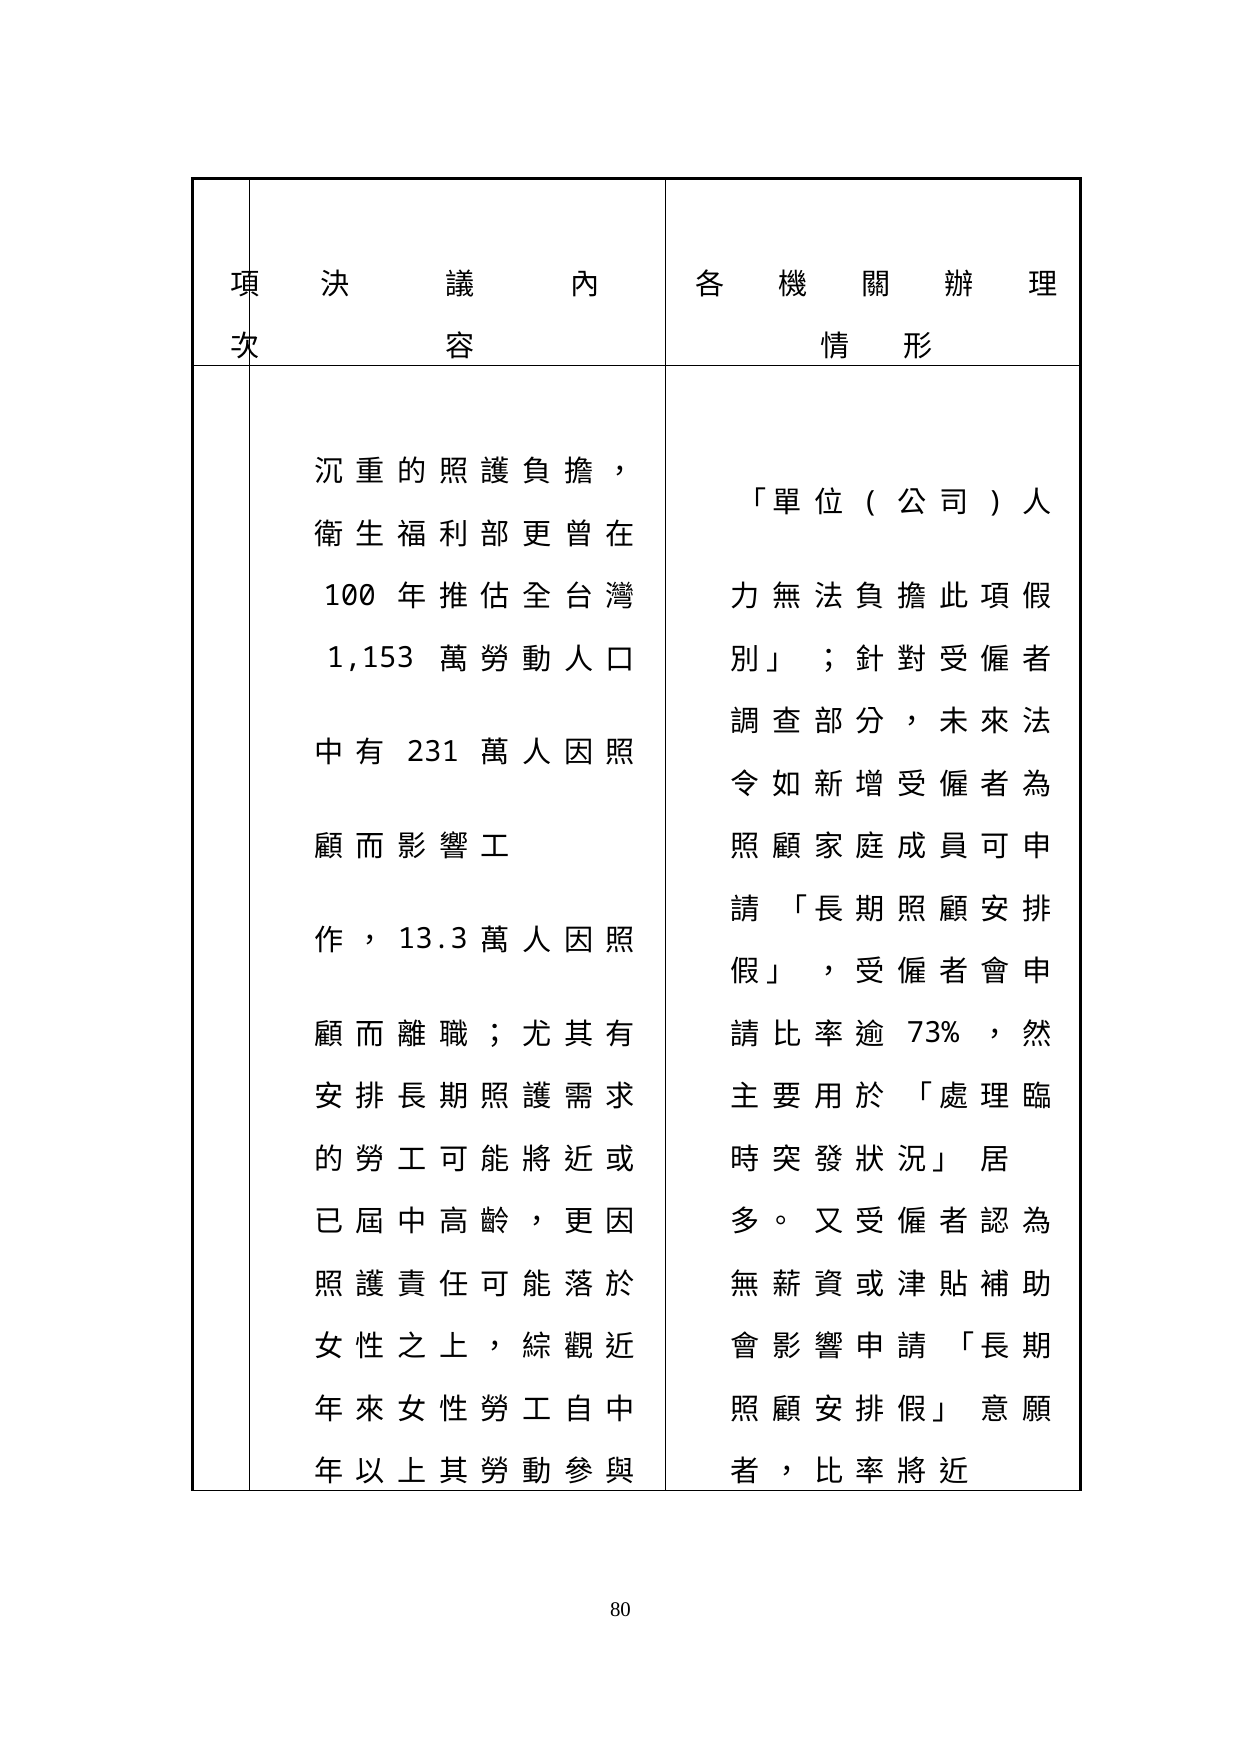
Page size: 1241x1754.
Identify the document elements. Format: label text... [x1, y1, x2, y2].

table_cell 沉重的照護負擔，衛生福利部更曾在100年推估全台灣1,153萬勞動人口中有231萬人因照顧而影響工作，13.3萬人因照顧而離職；尤其有安排長期照護需求的勞工可能將近或已屆中高齡，更因照護責任可能落於女性之上，綜觀近年來女性勞工自中年以上其勞動參與 [250, 366, 665, 1490]
table_header 決 議 內 容 [250, 180, 665, 365]
table_header 各 機 關 辦 理 情 形 [666, 180, 1079, 365]
table_cell [194, 366, 249, 1490]
table_cell 「單位(公司)人力無法負擔此項假別」；針對受僱者調查部分，未來法令如新增受僱者為照顧家庭成員可申請「長期照顧安排假」，受僱者會申請比率逾73%，然主要用於「處理臨時突發狀況」居多。又受僱者認為無薪資或津貼補助會影響申請「長期照顧安排假」意願者，比率將近 [666, 366, 1079, 1490]
table_header 項次 [194, 180, 249, 365]
